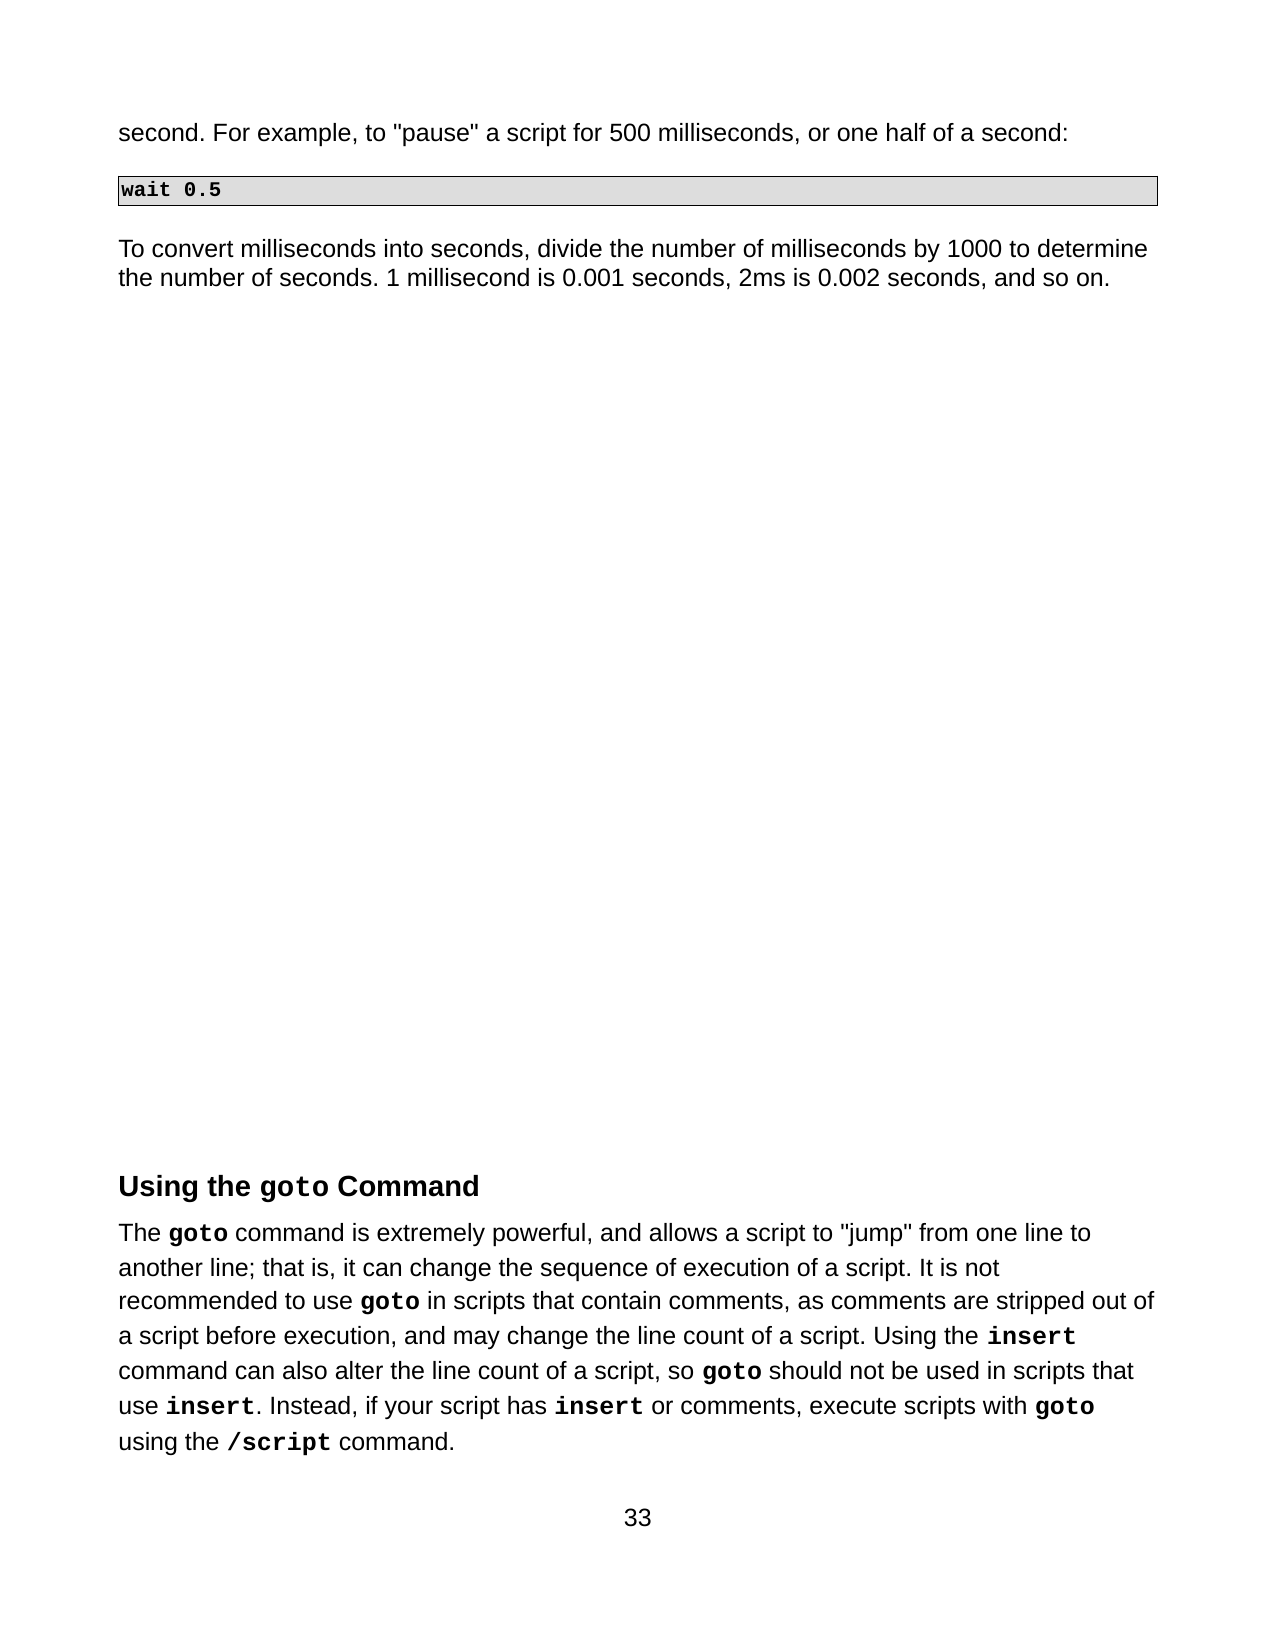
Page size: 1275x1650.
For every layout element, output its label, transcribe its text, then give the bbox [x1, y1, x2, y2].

text second. For example, to "pause" a script for 500 milliseconds, or one half of a second: [118, 118, 1157, 176]
subtitle Using the goto Command [118, 1169, 1157, 1205]
table_header wait 0.5 [119, 177, 1157, 205]
text The goto command is extremely powerful, and allows a script to "jump" from one line to another line; that is, it can change the sequence of execution of a script. It is not recommended to use goto in scripts that contain comments, as comments are stripped out of a script before execution, and may change the line count of a script. Using the insert command can also alter the line count of a script, so goto should not be used in scripts that use insert. Instead, if your script has insert or comments, execute scripts with goto using the /script command. [118, 1217, 1157, 1457]
text To convert milliseconds into seconds, divide the number of milliseconds by 1000 to determine the number of seconds. 1 millisecond is 0.001 seconds, 2ms is 0.002 seconds, and so on. [118, 234, 1157, 292]
